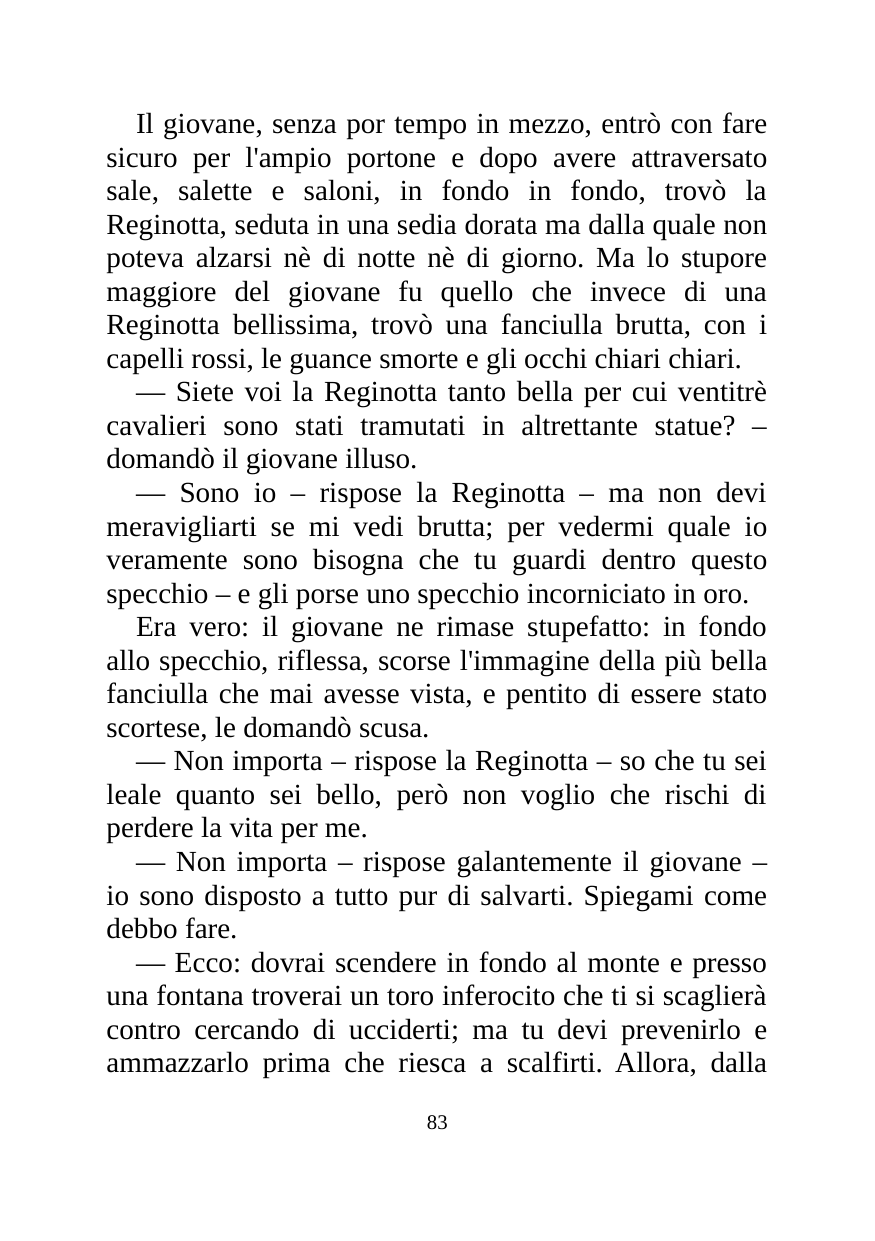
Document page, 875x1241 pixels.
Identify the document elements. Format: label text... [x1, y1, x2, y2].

text — Siete voi la Reginotta tanto bella per cui ventitrè cavalieri sono stati tramutati in altrettante statue? – domandò il giovane illuso. [106, 374, 768, 475]
text — Non importa – rispose la Reginotta – so che tu sei leale quanto sei bello, però non voglio che rischi di perdere la vita per me. [106, 743, 768, 844]
text — Ecco: dovrai scendere in fondo al monte e presso una fontana troverai un toro inferocito che ti si scaglierà contro cercando di ucciderti; ma tu devi prevenirlo e ammazzarlo prima che riesca a scalfirti. Allora, dalla [106, 945, 768, 1079]
text — Sono io – rispose la Reginotta – ma non devi meravigliarti se mi vedi brutta; per vedermi quale io veramente sono bisogna che tu guardi dentro questo specchio – e gli porse uno specchio incorniciato in oro. [106, 475, 768, 609]
text — Non importa – rispose galantemente il giovane – io sono disposto a tutto pur di salvarti. Spiegami come debbo fare. [106, 844, 768, 945]
text Il giovane, senza por tempo in mezzo, entrò con fare sicuro per l'ampio portone e dopo avere attraversato sale, salette e saloni, in fondo in fondo, trovò la Reginotta, seduta in una sedia dorata ma dalla quale non poteva alzarsi nè di notte nè di giorno. Ma lo stupore maggiore del giovane fu quello che invece di una Reginotta bellissima, trovò una fanciulla brutta, con i capelli rossi, le guance smorte e gli occhi chiari chiari. [106, 106, 768, 374]
text Era vero: il giovane ne rimase stupefatto: in fondo allo specchio, riflessa, scorse l'immagine della più bella fanciulla che mai avesse vista, e pentito di essere stato scortese, le domandò scusa. [106, 609, 768, 743]
